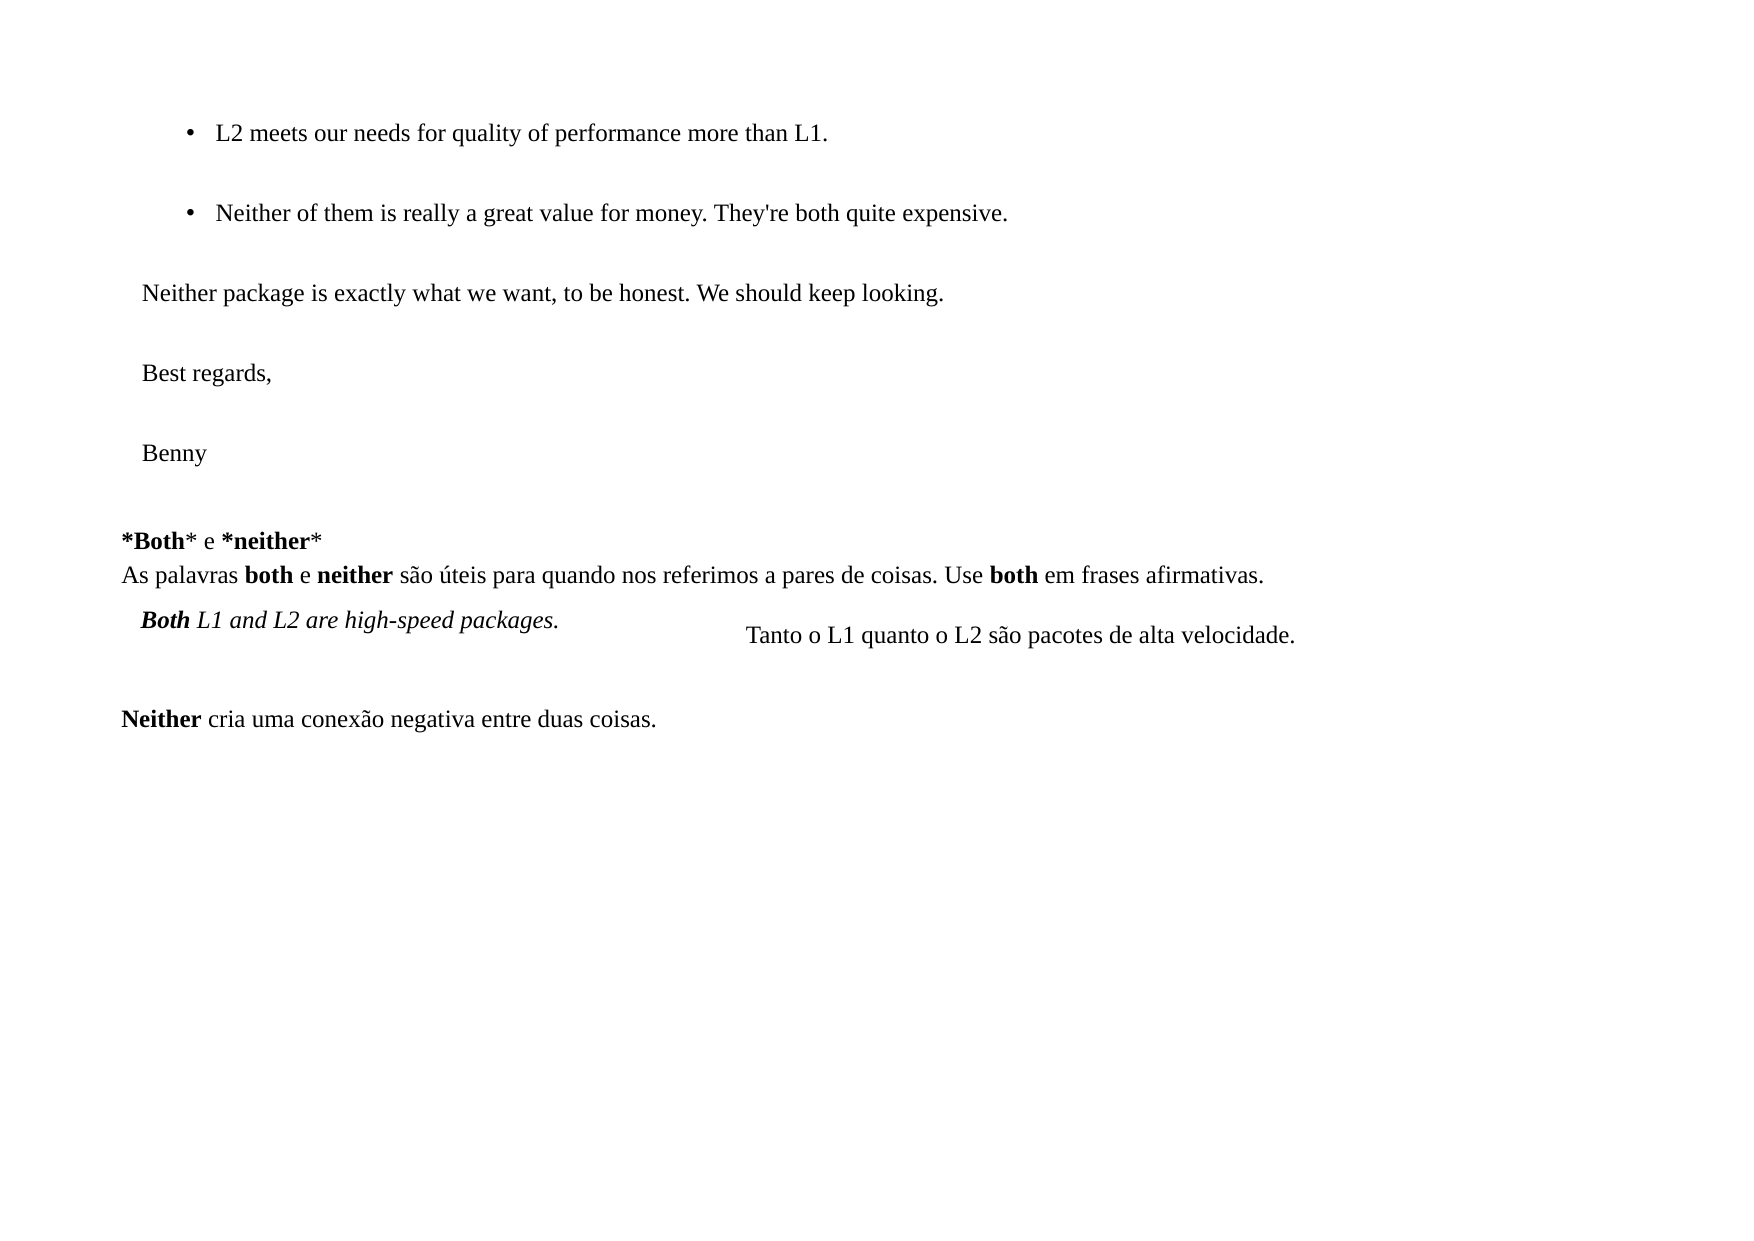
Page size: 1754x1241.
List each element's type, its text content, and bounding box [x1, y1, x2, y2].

table_header [118, 603, 137, 667]
table_cell Neither cria uma conexão negativa entre duas coisas. [118, 701, 1534, 736]
table_header Tanto o L1 quanto o L2 são pacotes de alta velocidade. [743, 603, 1534, 667]
list Neither of them is really a great value for money. They're both quite expensive. [186, 198, 1612, 227]
table_header *Both* e *neither* [118, 523, 1534, 557]
table_cell [1255, 592, 1534, 603]
table_cell [138, 736, 1534, 747]
text Benny [142, 438, 1612, 466]
table_header Both L1 and L2 are high-speed packages. [138, 603, 743, 667]
text Best regards, [142, 358, 1612, 387]
table_cell [118, 667, 137, 701]
text Neither package is exactly what we want, to be honest. We should keep looking. [142, 278, 1612, 307]
table_cell [743, 667, 1534, 701]
table_cell [138, 667, 743, 701]
table_cell [118, 736, 137, 747]
list L2 meets our needs for quality of performance more than L1. [186, 118, 1612, 147]
table_cell [118, 592, 1255, 603]
table_cell As palavras both e neither são úteis para quando nos referimos a pares de coisas. Use both em frases afirmativas. [118, 558, 1534, 592]
